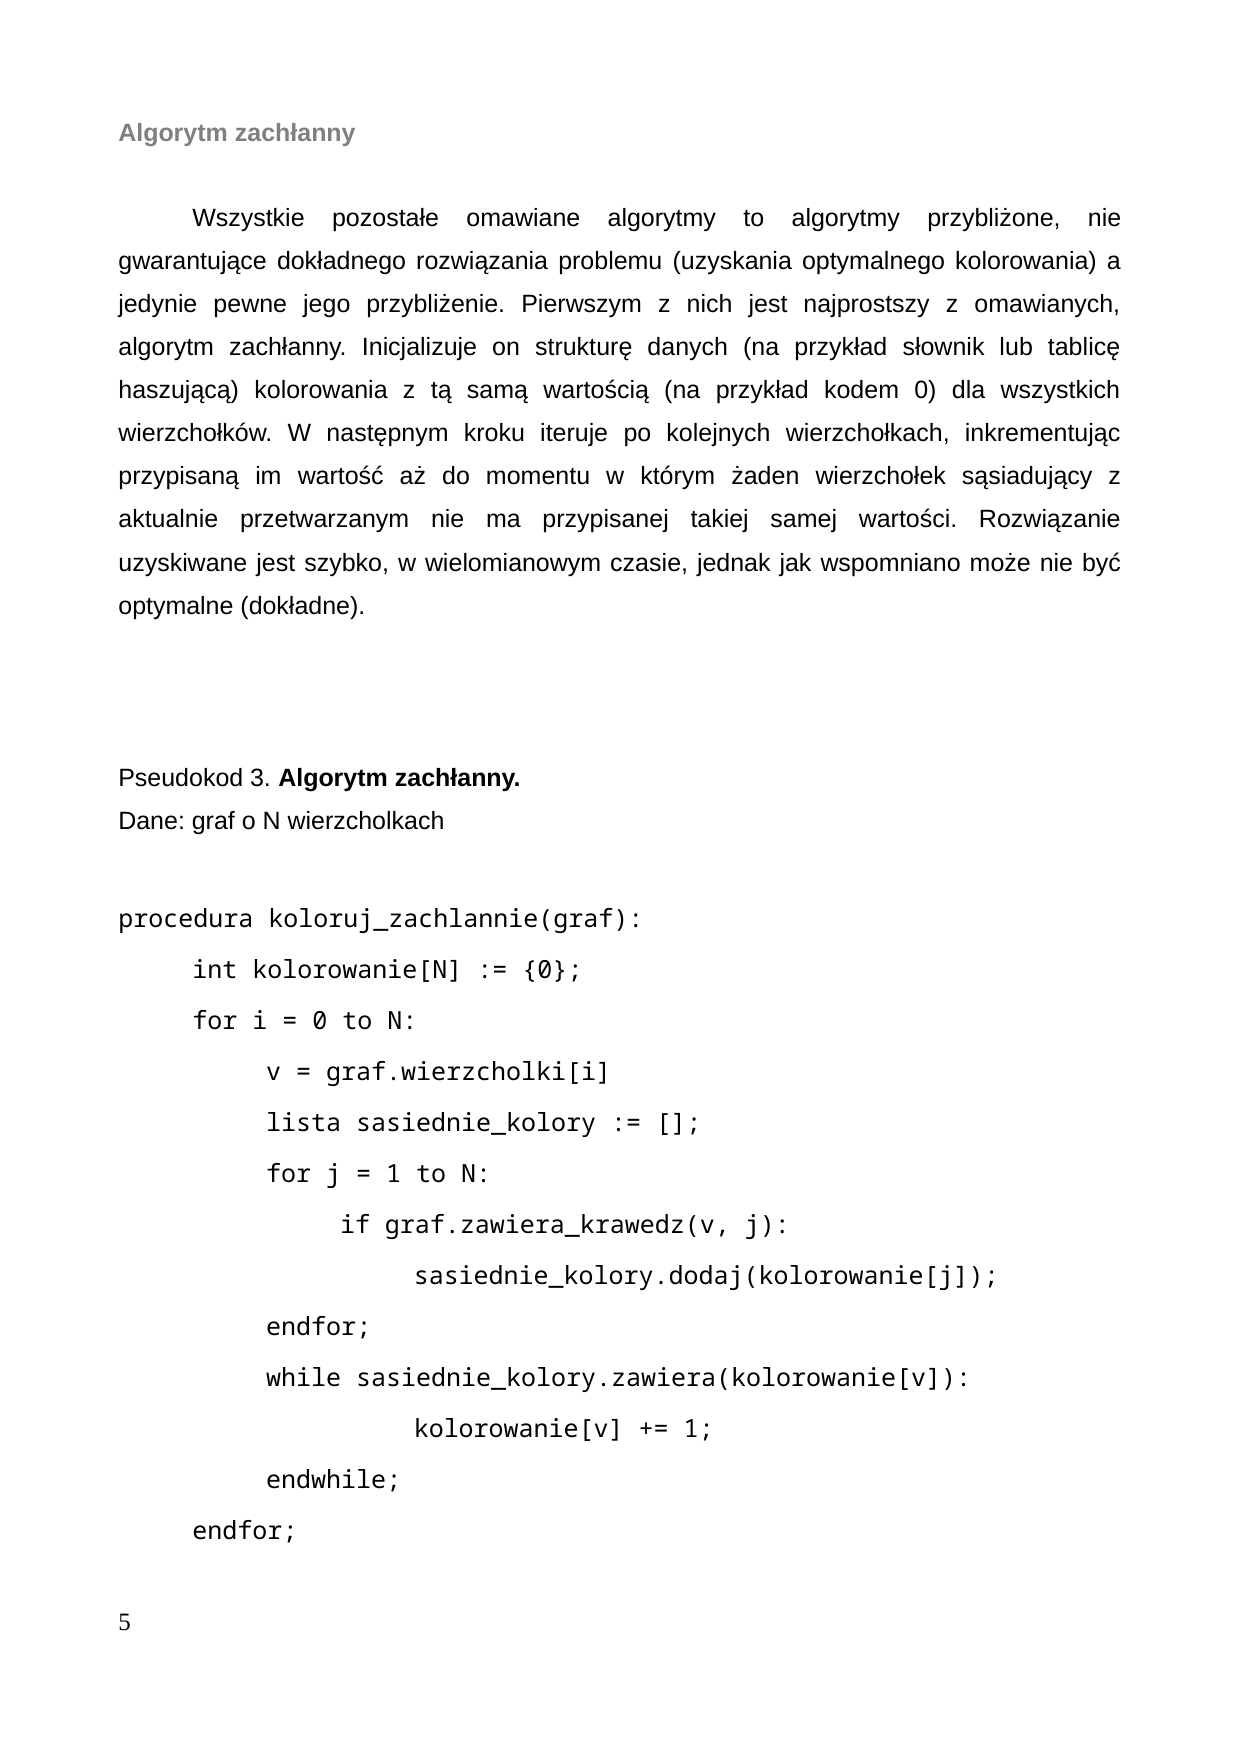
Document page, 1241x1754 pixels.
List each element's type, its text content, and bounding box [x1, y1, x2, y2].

text while sasiednie_kolory.zawiera(kolorowanie[v]): [118, 1360, 1122, 1394]
text procedura koloruj_zachlannie(graf): [118, 900, 1122, 934]
text int kolorowanie[N] := {0}; [118, 951, 1122, 986]
text kolorowanie[v] += 1; [118, 1411, 1122, 1445]
text Pseudokod 3. Algorytm zachłanny. [118, 763, 1122, 792]
text endfor; [118, 1513, 1122, 1547]
text sasiednie_kolory.dodaj(kolorowanie[j]); [118, 1258, 1122, 1292]
text Dane: graf o N wierzcholkach [118, 806, 1122, 835]
subtitle Algorytm zachłanny [118, 118, 1122, 147]
text if graf.zawiera_krawedz(v, j): [118, 1207, 1122, 1241]
text for i = 0 to N: [118, 1002, 1122, 1037]
text endwhile; [118, 1462, 1122, 1496]
text for j = 1 to N: [118, 1156, 1122, 1190]
text lista sasiednie_kolory := []; [118, 1104, 1122, 1139]
text endfor; [118, 1309, 1122, 1343]
text Wszystkie pozostałe omawiane algorytmy to algorytmy przybliżone, nie gwarantujące dokładnego rozwiązania problemu (uzyskania optymalnego kolorowania) a jedynie pewne jego przybliżenie. Pierwszym z nich jest najprostszy z omawianych, algorytm zachłanny. Inicjalizuje on strukturę danych (na przykład słownik lub tablicę haszującą) kolorowania z tą samą wartością (na przykład kodem 0) dla wszystkich wierzchołków. W następnym kroku iteruje po kolejnych wierzchołkach, inkrementując przypisaną im wartość aż do momentu w którym żaden wierzchołek sąsiadujący z aktualnie przetwarzanym nie ma przypisanej takiej samej wartości. Rozwiązanie uzyskiwane jest szybko, w wielomianowym czasie, jednak jak wspomniano może nie być optymalne (dokładne). [118, 202, 1122, 619]
text v = graf.wierzcholki[i] [118, 1053, 1122, 1088]
